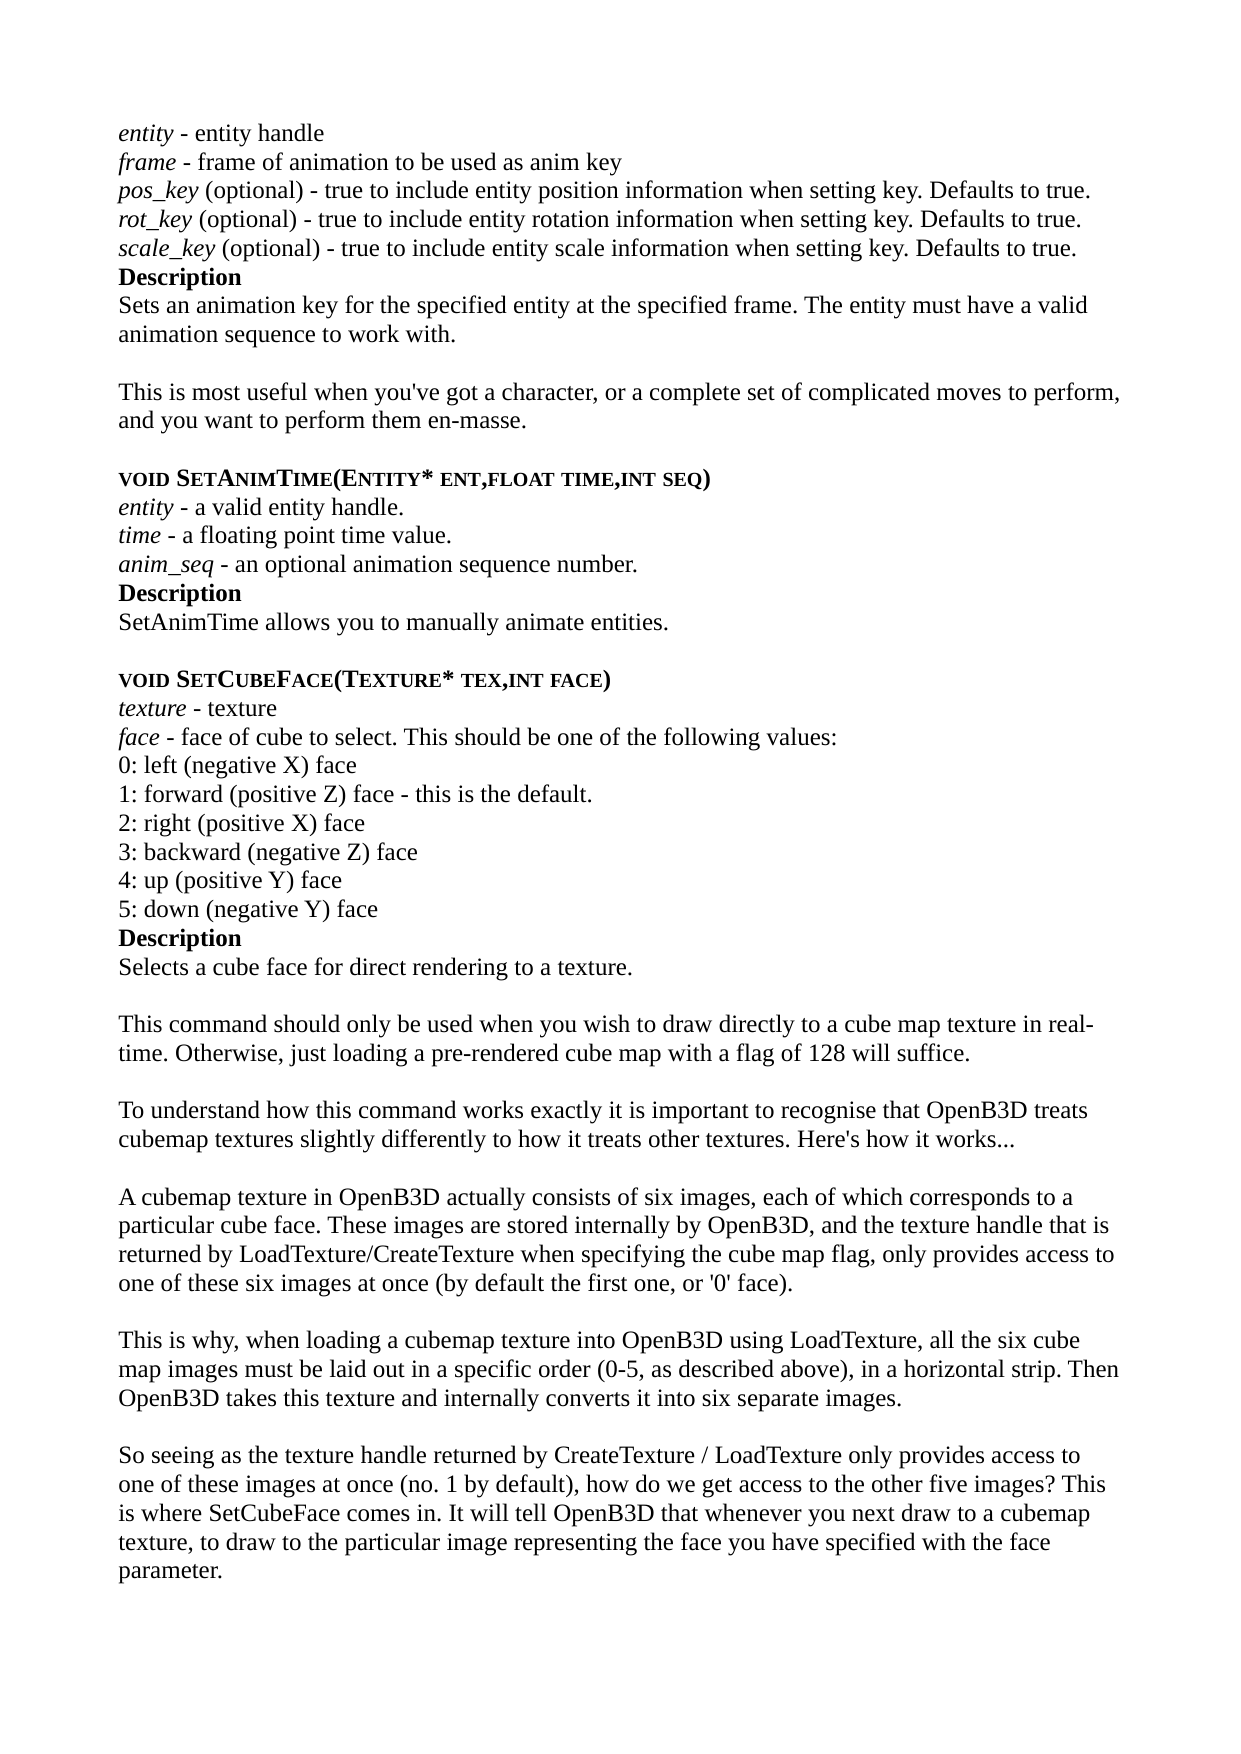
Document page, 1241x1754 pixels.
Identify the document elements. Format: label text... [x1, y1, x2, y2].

text anim_seq - an optional animation sequence number. [118, 549, 1122, 578]
text Selects a cube face for direct rendering to a texture. This command should only be used when you wish to draw directly to a cube map texture in real-time. Otherwise, just loading a pre-rendered cube map with a flag of 128 will suffice. To understand how this command works exactly it is important to recognise that OpenB3D treats cubemap textures slightly differently to how it treats other textures. Here's how it works... A cubemap texture in OpenB3D actually consists of six images, each of which corresponds to a particular cube face. These images are stored internally by OpenB3D, and the texture handle that is returned by LoadTexture/CreateTexture when specifying the cube map flag, only provides access to one of these six images at once (by default the first one, or '0' face). This is why, when loading a cubemap texture into OpenB3D using LoadTexture, all the six cube map images must be laid out in a specific order (0-5, as described above), in a horizontal strip. Then OpenB3D takes this texture and internally converts it into six separate images. [118, 952, 1122, 1412]
text texture - texture face - face of cube to select. This should be one of the following values: 0: left (negative X) face 1: forward (positive Z) face - this is the default. 2: right (positive X) face 3: backward (negative Z) face 4: up (positive Y) face 5: down (negative Y) face [118, 693, 1122, 923]
text time - a floating point time value. [118, 521, 1122, 549]
text entity - entity handle [118, 118, 1122, 147]
text rot_key (optional) - true to include entity rotation information when setting key. Defaults to true. [118, 204, 1122, 233]
text Description [118, 578, 1122, 607]
text entity - a valid entity handle. [118, 492, 1122, 521]
text frame - frame of animation to be used as anim key [118, 147, 1122, 176]
text void SetCubeFace(Texture* tex,int face) [118, 664, 1122, 693]
text void SetAnimTime(Entity* ent,float time,int seq) [118, 463, 1122, 492]
text This is most useful when you've got a character, or a complete set of complicated moves to perform, and you want to perform them en-masse. [118, 377, 1122, 434]
text So seeing as the texture handle returned by CreateTexture / LoadTexture only provides access to one of these images at once (no. 1 by default), how do we get access to the other five images? This is where SetCubeFace comes in. It will tell OpenB3D that whenever you next draw to a cubemap texture, to draw to the particular image representing the face you have specified with the face parameter. [118, 1441, 1122, 1584]
text Description [118, 923, 1122, 952]
text SetAnimTime allows you to manually animate entities. [118, 607, 1122, 636]
text pos_key (optional) - true to include entity position information when setting key. Defaults to true. [118, 176, 1122, 204]
text Description [118, 262, 1122, 291]
text Sets an animation key for the specified entity at the specified frame. The entity must have a valid animation sequence to work with. [118, 291, 1122, 348]
text scale_key (optional) - true to include entity scale information when setting key. Defaults to true. [118, 233, 1122, 262]
